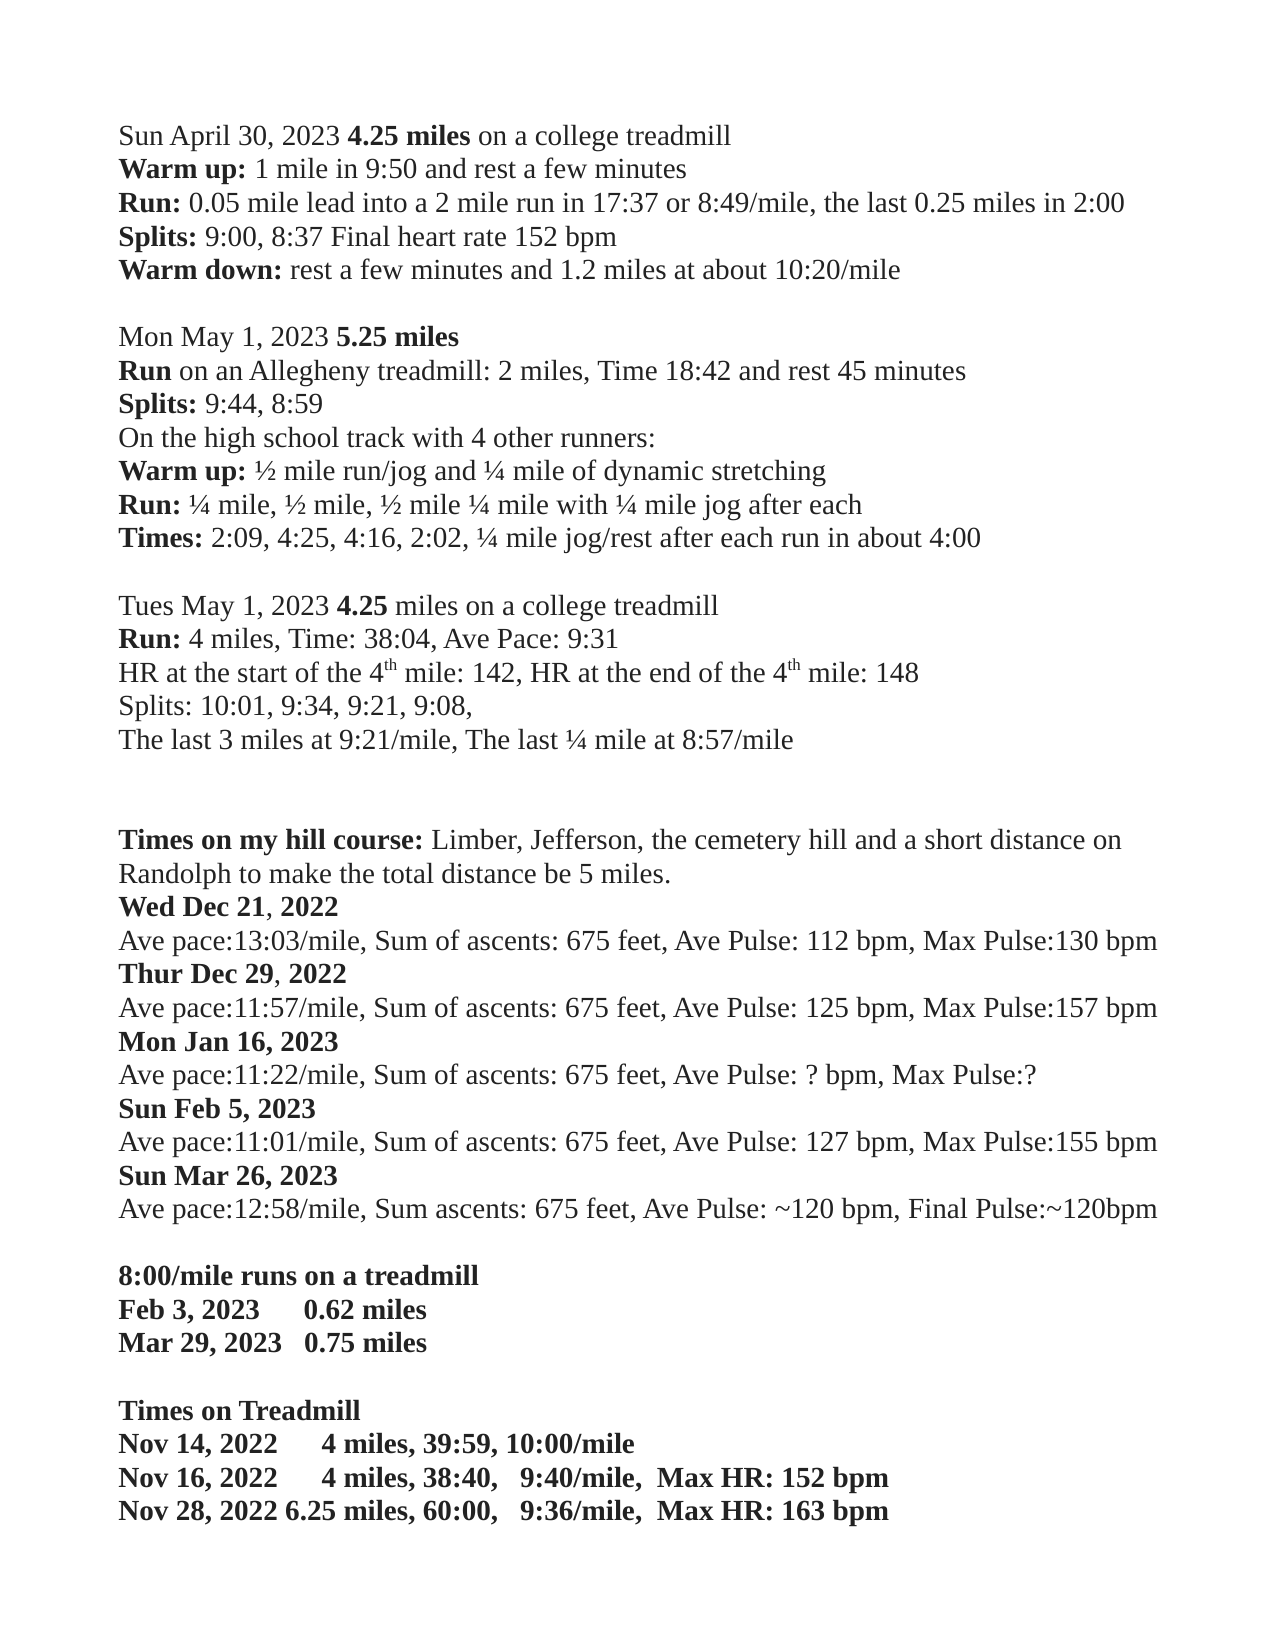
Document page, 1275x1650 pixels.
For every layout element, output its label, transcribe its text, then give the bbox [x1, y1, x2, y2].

text Ave pace:11:57/mile, Sum of ascents: 675 feet, Ave Pulse: 125 bpm, Max Pulse:157 bpm [118, 990, 1161, 1024]
text Run: 0.05 mile lead into a 2 mile run in 17:37 or 8:49/mile, the last 0.25 miles in 2:00 [118, 185, 1161, 219]
text Sun Feb 5, 2023 [118, 1091, 1161, 1124]
text On the high school track with 4 other runners: [118, 420, 1161, 453]
text Splits: 9:44, 8:59 [118, 386, 1161, 420]
text Times on my hill course: Limber, Jefferson, the cemetery hill and a short distance on Randolph to make the total distance be 5 miles. [118, 822, 1161, 889]
text Sun April 30, 2023 4.25 miles on a college treadmill [118, 118, 1161, 152]
text Run: 4 miles, Time: 38:04, Ave Pace: 9:31 [118, 621, 1161, 655]
text 8:00/mile runs on a treadmill [118, 1258, 1161, 1292]
text Warm up: ½ mile run/jog and ¼ mile of dynamic stretching [118, 453, 1161, 487]
text Splits: 9:00, 8:37 Final heart rate 152 bpm [118, 219, 1161, 252]
text The last 3 miles at 9:21/mile, The last ¼ mile at 8:57/mile [118, 722, 1161, 755]
text Warm up: 1 mile in 9:50 and rest a few minutes [118, 152, 1161, 185]
text Nov 28, 2022 6.25 miles, 60:00, 9:36/mile, Max HR: 163 bpm [118, 1493, 1161, 1527]
text Feb 3, 2023 0.62 miles [118, 1292, 1161, 1326]
text Mar 29, 2023 0.75 miles [118, 1326, 1161, 1359]
text Ave pace:11:22/mile, Sum of ascents: 675 feet, Ave Pulse: ? bpm, Max Pulse:? [118, 1057, 1161, 1091]
text Mon Jan 16, 2023 [118, 1024, 1161, 1057]
text Times on Treadmill [118, 1393, 1161, 1426]
text Thur Dec 29, 2022 [118, 957, 1161, 990]
text Times: 2:09, 4:25, 4:16, 2:02, ¼ mile jog/rest after each run in about 4:00 [118, 521, 1161, 554]
text Ave pace:13:03/mile, Sum of ascents: 675 feet, Ave Pulse: 112 bpm, Max Pulse:130 bpm [118, 923, 1161, 957]
text Ave pace:11:01/mile, Sum of ascents: 675 feet, Ave Pulse: 127 bpm, Max Pulse:155 bpm [118, 1124, 1161, 1158]
text HR at the start of the 4th mile: 142, HR at the end of the 4th mile: 148 [118, 655, 1161, 688]
text Nov 16, 2022 4 miles, 38:40, 9:40/mile, Max HR: 152 bpm [118, 1460, 1161, 1493]
text Wed Dec 21, 2022 [118, 889, 1161, 923]
text Warm down: rest a few minutes and 1.2 miles at about 10:20/mile [118, 252, 1161, 286]
text Ave pace:12:58/mile, Sum ascents: 675 feet, Ave Pulse: ~120 bpm, Final Pulse:~120bpm [118, 1191, 1161, 1225]
text Splits: 10:01, 9:34, 9:21, 9:08, [118, 688, 1161, 722]
text Nov 14, 2022 4 miles, 39:59, 10:00/mile [118, 1426, 1161, 1460]
text Tues May 1, 2023 4.25 miles on a college treadmill [118, 588, 1161, 621]
text Run on an Allegheny treadmill: 2 miles, Time 18:42 and rest 45 minutes [118, 353, 1161, 386]
text Mon May 1, 2023 5.25 miles [118, 319, 1161, 353]
text Run: ¼ mile, ½ mile, ½ mile ¼ mile with ¼ mile jog after each [118, 487, 1161, 521]
text Sun Mar 26, 2023 [118, 1158, 1161, 1191]
